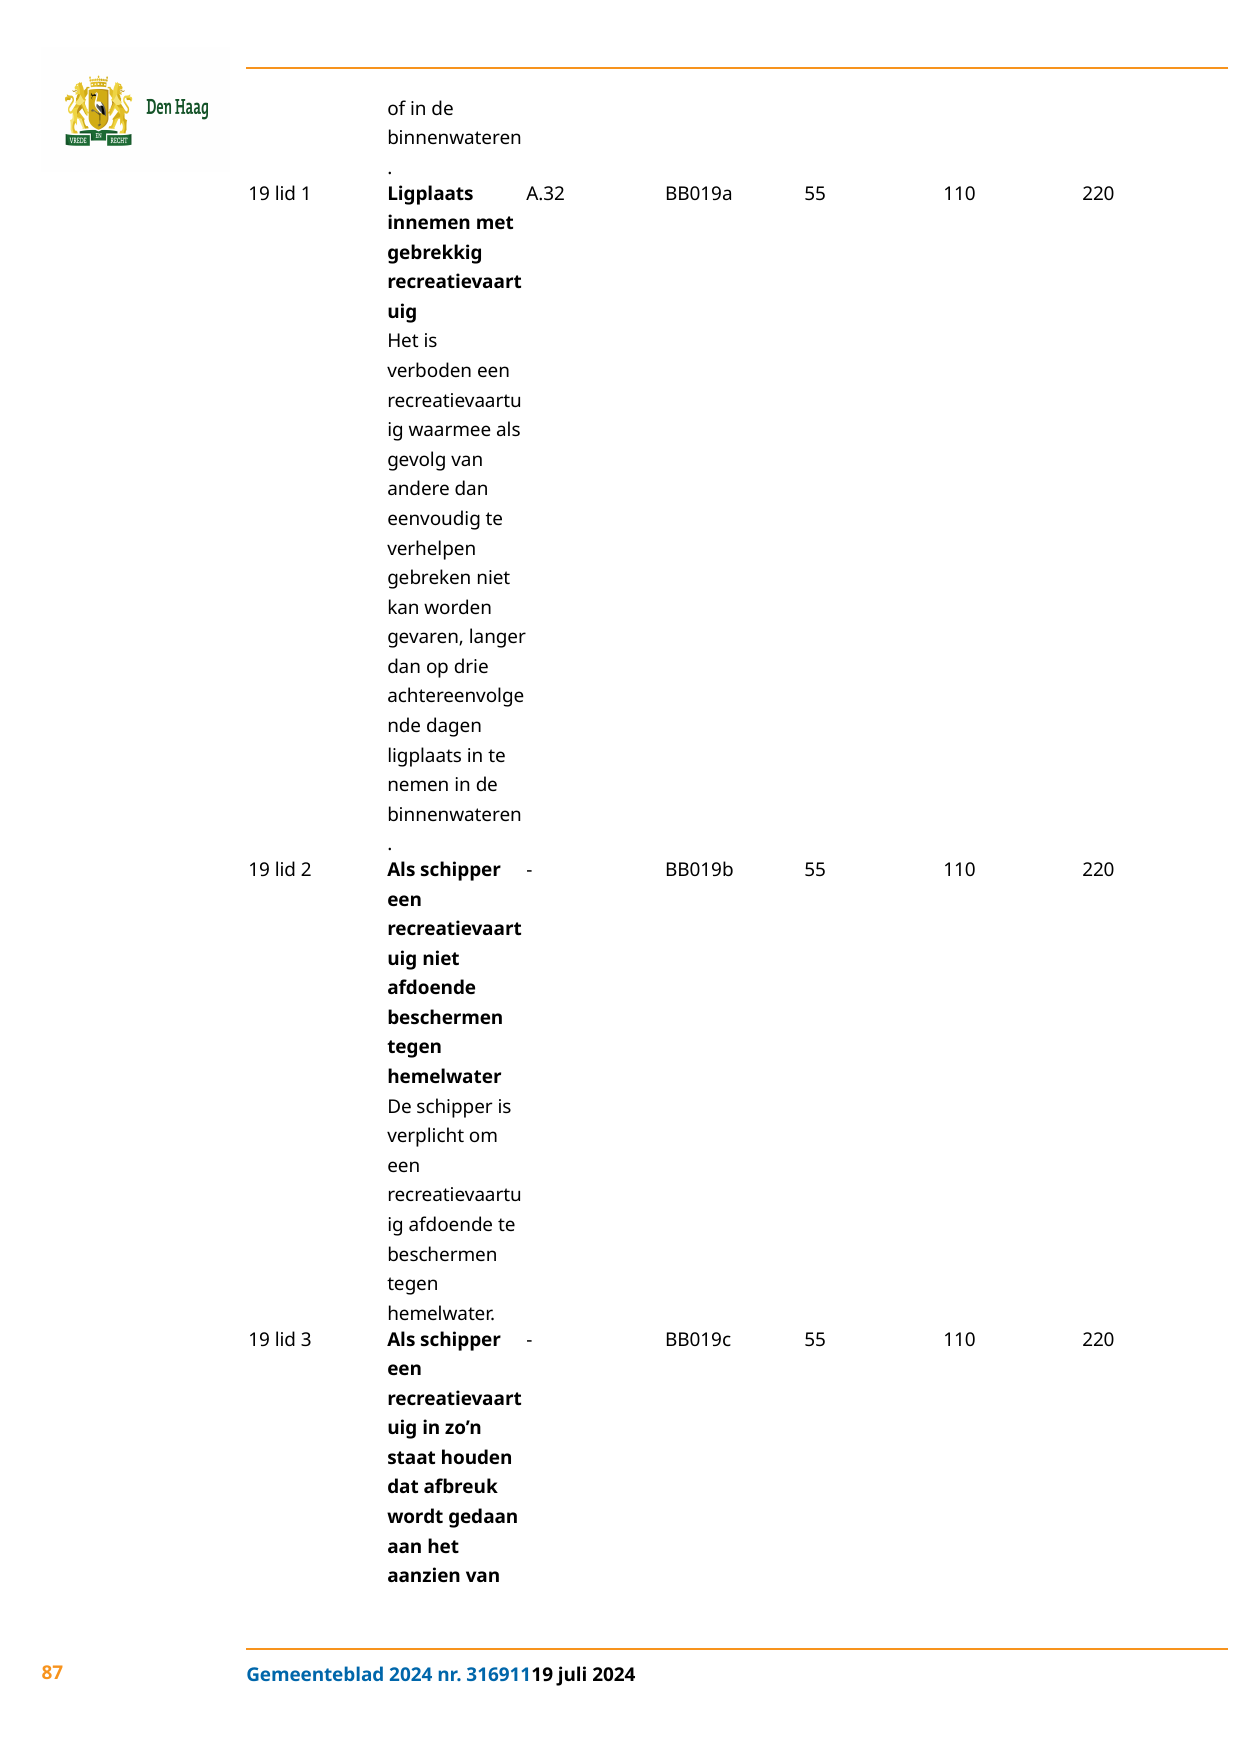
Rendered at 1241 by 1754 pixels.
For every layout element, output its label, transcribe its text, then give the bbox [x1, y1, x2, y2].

table_cell - [526, 1326, 665, 1588]
table_cell 19 lid 3 [248, 1326, 387, 1588]
table_cell BB019c [665, 1326, 804, 1588]
table_cell 19 lid 1 [248, 180, 387, 856]
table_cell A.32 [526, 180, 665, 856]
table_cell [248, 95, 387, 180]
table_cell Als schipper een recreatievaartuig in zo’n staat houden dat afbreuk wordt gedaan aan het aanzien van [387, 1326, 526, 1588]
table_cell 19 lid 2 [248, 856, 387, 1326]
table_cell 220 [1082, 856, 1152, 1326]
table_cell [943, 95, 1082, 180]
table_cell [804, 95, 943, 180]
table_cell 220 [1082, 1326, 1152, 1588]
table_cell BB019a [665, 180, 804, 856]
table_cell [665, 95, 804, 180]
table_cell of in de binnenwateren. [387, 95, 526, 180]
table_cell Ligplaats innemen met gebrekkig recreatievaartuig Het is verboden een recreatievaartuig waarmee als gevolg van andere dan eenvoudig te verhelpen gebreken niet kan worden gevaren, langer dan op drie achtereenvolgende dagen ligplaats in te nemen in de binnenwateren. [387, 180, 526, 856]
table_cell 220 [1082, 180, 1152, 856]
table_cell 110 [943, 180, 1082, 856]
table_cell - [526, 856, 665, 1326]
table_cell 55 [804, 180, 943, 856]
table_cell Als schipper een recreatievaartuig niet afdoende beschermen tegen hemelwater De schipper is verplicht om een recreatievaartuig afdoende te beschermen tegen hemelwater. [387, 856, 526, 1326]
table_cell BB019b [665, 856, 804, 1326]
table_cell 55 [804, 1326, 943, 1588]
table_cell 110 [943, 1326, 1082, 1588]
table_cell [1082, 95, 1152, 180]
table_cell - [526, 95, 665, 180]
table_cell 110 [943, 856, 1082, 1326]
picture [41, 47, 231, 172]
table_cell 55 [804, 856, 943, 1326]
